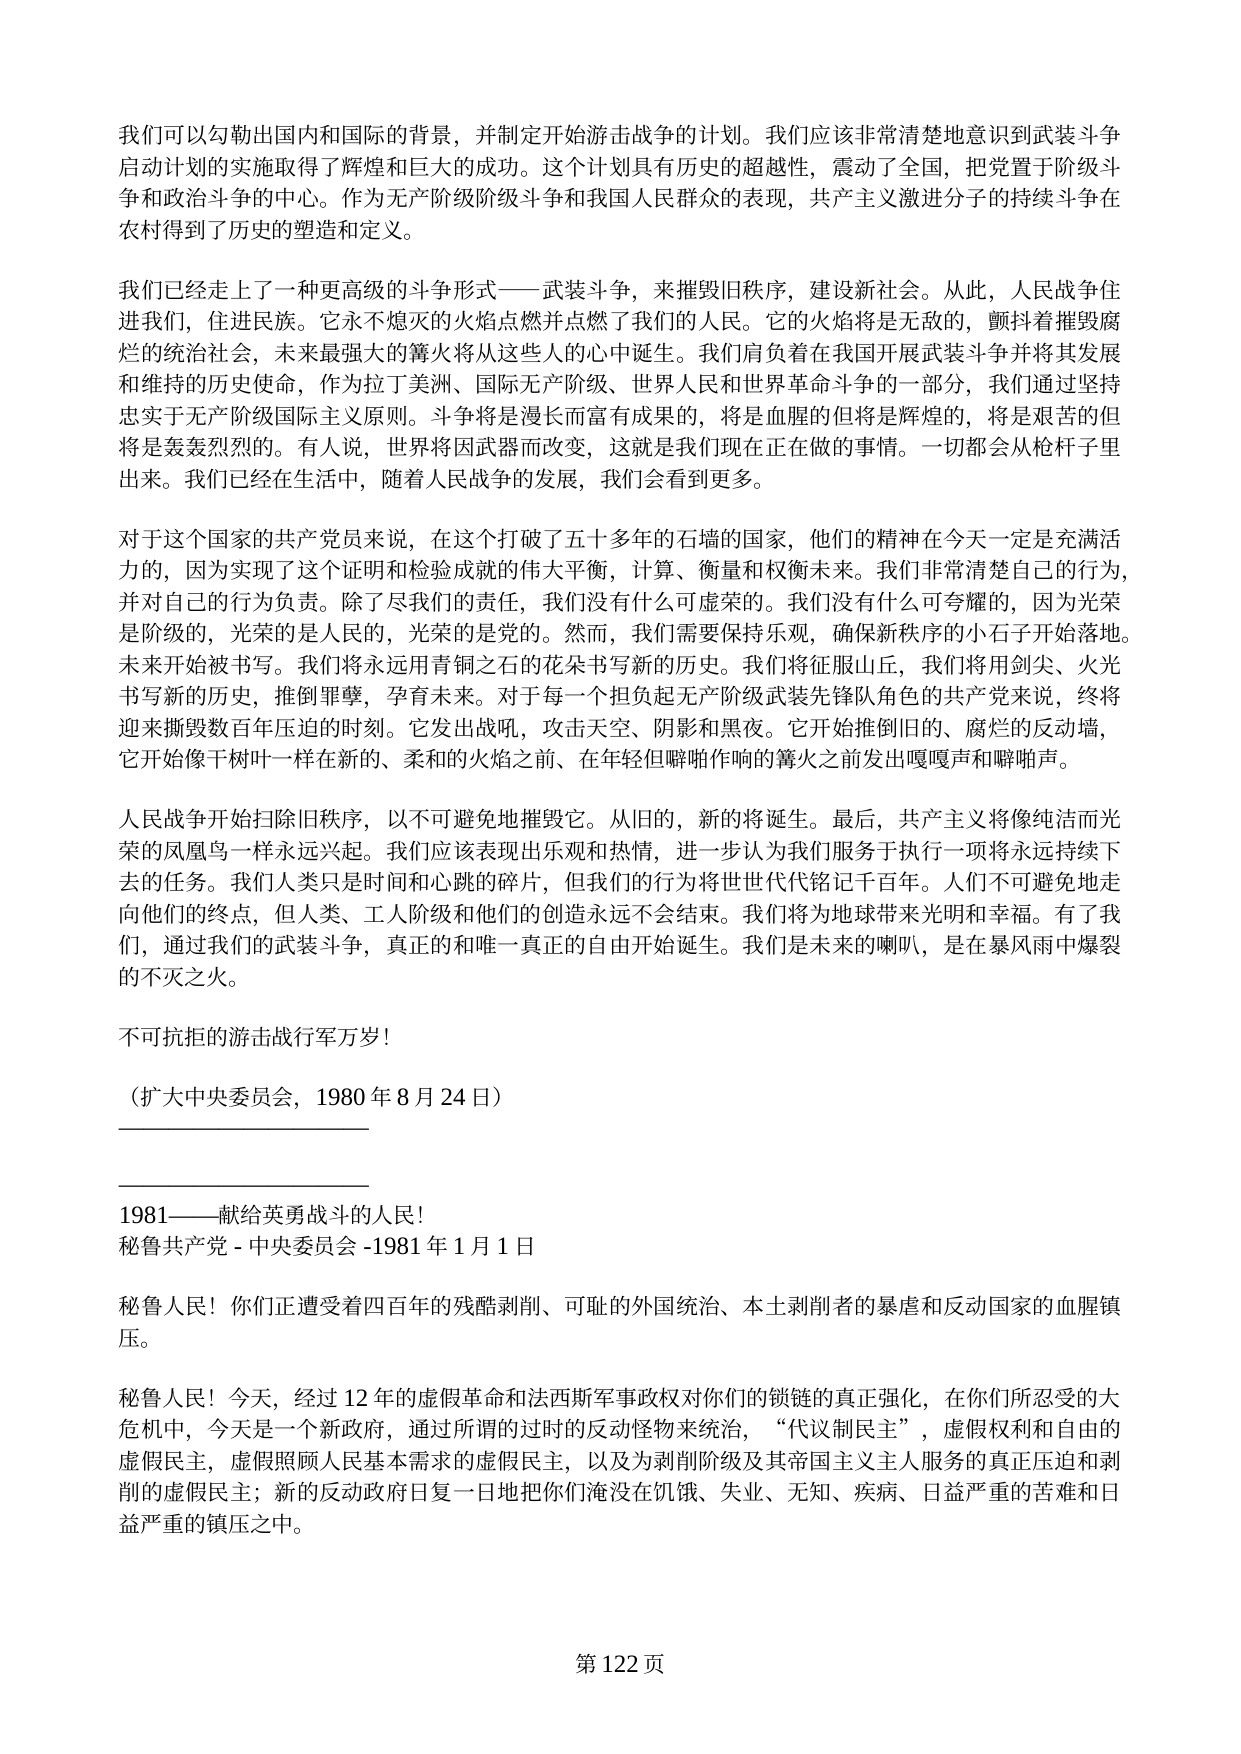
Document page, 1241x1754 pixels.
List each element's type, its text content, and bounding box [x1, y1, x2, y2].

text 秘鲁人民！今天，经过12年的虚假革命和法西斯军事政权对你们的锁链的真正强化，在你们所忍受的大危机中，今天是一个新政府，通过所谓的过时的反动怪物来统治，“代议制民主”，虚假权利和自由的虚假民主，虚假照顾人民基本需求的虚假民主，以及为剥削阶级及其帝国主义主人服务的真正压迫和剥削的虚假民主；新的反动政府日复一日地把你们淹没在饥饿、失业、无知、疾病、日益严重的苦难和日益严重的镇压之中。 [118, 1381, 1122, 1538]
text （扩大中央委员会，1980年8月24日） [118, 1080, 1122, 1112]
text 秘鲁人民！你们正遭受着四百年的残酷剥削、可耻的外国统治、本土剥削者的暴虐和反动国家的血腥镇压。 [118, 1289, 1122, 1352]
text 不可抗拒的游击战行军万岁！ [118, 1020, 1122, 1051]
text 我们已经走上了一种更高级的斗争形式——武装斗争，来摧毁旧秩序，建设新社会。从此，人民战争住进我们，住进民族。它永不熄灭的火焰点燃并点燃了我们的人民。它的火焰将是无敌的，颤抖着摧毁腐烂的统治社会，未来最强大的篝火将从这些人的心中诞生。我们肩负着在我国开展武装斗争并将其发展和维持的历史使命，作为拉丁美洲、国际无产阶级、世界人民和世界革命斗争的一部分，我们通过坚持忠实于无产阶级国际主义原则。斗争将是漫长而富有成果的，将是血腥的但将是辉煌的，将是艰苦的但将是轰轰烈烈的。有人说，世界将因武器而改变，这就是我们现在正在做的事情。一切都会从枪杆子里出来。我们已经在生活中，随着人民战争的发展，我们会看到更多。 [118, 273, 1122, 493]
text 我们可以勾勒出国内和国际的背景，并制定开始游击战争的计划。我们应该非常清楚地意识到武装斗争启动计划的实施取得了辉煌和巨大的成功。这个计划具有历史的超越性，震动了全国，把党置于阶级斗争和政治斗争的中心。作为无产阶级阶级斗争和我国人民群众的表现，共产主义激进分子的持续斗争在农村得到了历史的塑造和定义。 [118, 118, 1122, 244]
text 1981——献给英勇战斗的人民！ [118, 1198, 1122, 1229]
text —————————— [118, 1112, 1122, 1140]
text —————————— [118, 1169, 1122, 1198]
text 对于这个国家的共产党员来说，在这个打破了五十多年的石墙的国家，他们的精神在今天一定是充满活力的，因为实现了这个证明和检验成就的伟大平衡，计算、衡量和权衡未来。我们非常清楚自己的行为，并对自己的行为负责。除了尽我们的责任，我们没有什么可虚荣的。我们没有什么可夸耀的，因为光荣是阶级的，光荣的是人民的，光荣的是党的。然而，我们需要保持乐观，确保新秩序的小石子开始落地。未来开始被书写。我们将永远用青铜之石的花朵书写新的历史。我们将征服山丘，我们将用剑尖、火光书写新的历史，推倒罪孽，孕育未来。对于每一个担负起无产阶级武装先锋队角色的共产党来说，终将迎来撕毁数百年压迫的时刻。它发出战吼，攻击天空、阴影和黑夜。它开始推倒旧的、腐烂的反动墙，它开始像干树叶一样在新的、柔和的火焰之前、在年轻但噼啪作响的篝火之前发出嘎嘎声和噼啪声。 [118, 522, 1122, 774]
text 秘鲁共产党 - 中央委员会 -1981年1月1日 [118, 1229, 1122, 1261]
text 人民战争开始扫除旧秩序，以不可避免地摧毁它。从旧的，新的将诞生。最后，共产主义将像纯洁而光荣的凤凰鸟一样永远兴起。我们应该表现出乐观和热情，进一步认为我们服务于执行一项将永远持续下去的任务。我们人类只是时间和心跳的碎片，但我们的行为将世世代代铭记千百年。人们不可避免地走向他们的终点，但人类、工人阶级和他们的创造永远不会结束。我们将为地球带来光明和幸福。有了我们，通过我们的武装斗争，真正的和唯一真正的自由开始诞生。我们是未来的喇叭，是在暴风雨中爆裂的不灭之火。 [118, 802, 1122, 991]
